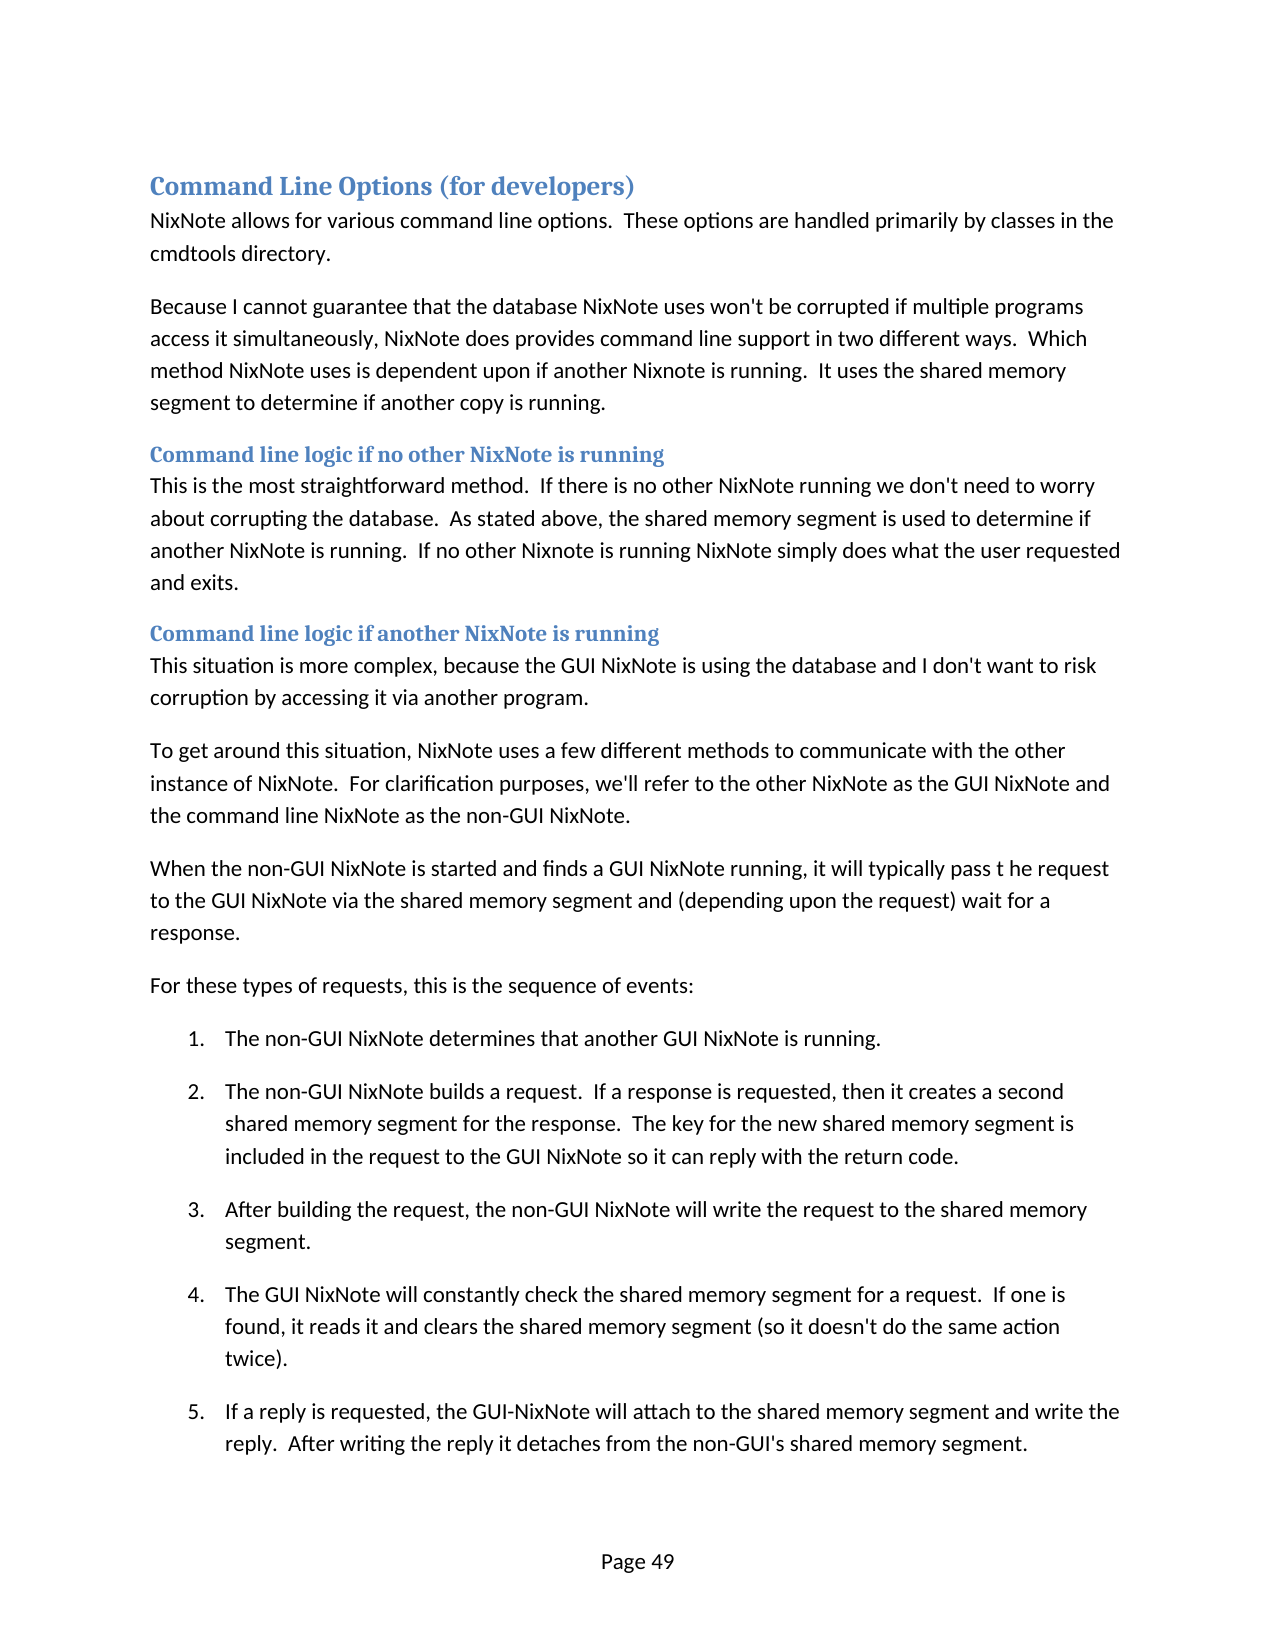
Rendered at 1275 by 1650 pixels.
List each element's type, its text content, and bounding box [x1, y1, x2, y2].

text This is the most straightforward method. If there is no other NixNote running we don't need to worry about corrupting the database. As stated above, the shared memory segment is used to determine if another NixNote is running. If no other Nixnote is running NixNote simply does what the user requested and exits. [150, 472, 1125, 596]
list If a reply is requested, the GUI-NixNote will attach to the shared memory segment and write the reply. After writing the reply it detaches from the non-GUI's shared memory segment. [187, 1397, 1125, 1458]
text Because I cannot guarantee that the database NixNote uses won't be corrupted if multiple programs access it simultaneously, NixNote does provides command line support in two different ways. Which method NixNote uses is dependent upon if another Nixnote is running. It uses the shared memory segment to determine if another copy is running. [150, 292, 1125, 416]
list The non-GUI NixNote builds a request. If a response is requested, then it creates a second shared memory segment for the response. The key for the new shared memory segment is included in the request to the GUI NixNote so it can reply with the return code. [187, 1077, 1125, 1170]
subtitle Command Line Options (for developers) [150, 171, 1125, 202]
text When the non-GUI NixNote is started and finds a GUI NixNote running, it will typically pass t he request to the GUI NixNote via the shared memory segment and (depending upon the request) wait for a response. [150, 854, 1125, 946]
list After building the request, the non-GUI NixNote will write the request to the shared memory segment. [187, 1195, 1125, 1255]
subtitle Command line logic if no other NixNote is running [150, 441, 1125, 468]
list The GUI NixNote will constantly check the shared memory segment for a request. If one is found, it reads it and clears the shared memory segment (so it doesn't do the same action twice). [187, 1280, 1125, 1372]
text NixNote allows for various command line options. These options are handled primarily by classes in the cmdtools directory. [150, 207, 1125, 267]
text This situation is more complex, because the GUI NixNote is using the database and I don't want to risk corruption by accessing it via another program. [150, 651, 1125, 712]
list The non-GUI NixNote determines that another GUI NixNote is running. [187, 1024, 1125, 1052]
text To get around this situation, NixNote uses a few different methods to communicate with the other instance of NixNote. For clarification purposes, we'll refer to the other NixNote as the GUI NixNote and the command line NixNote as the non-GUI NixNote. [150, 737, 1125, 829]
subtitle Command line logic if another NixNote is running [150, 621, 1125, 647]
text For these types of requests, this is the sequence of events: [150, 971, 1125, 999]
